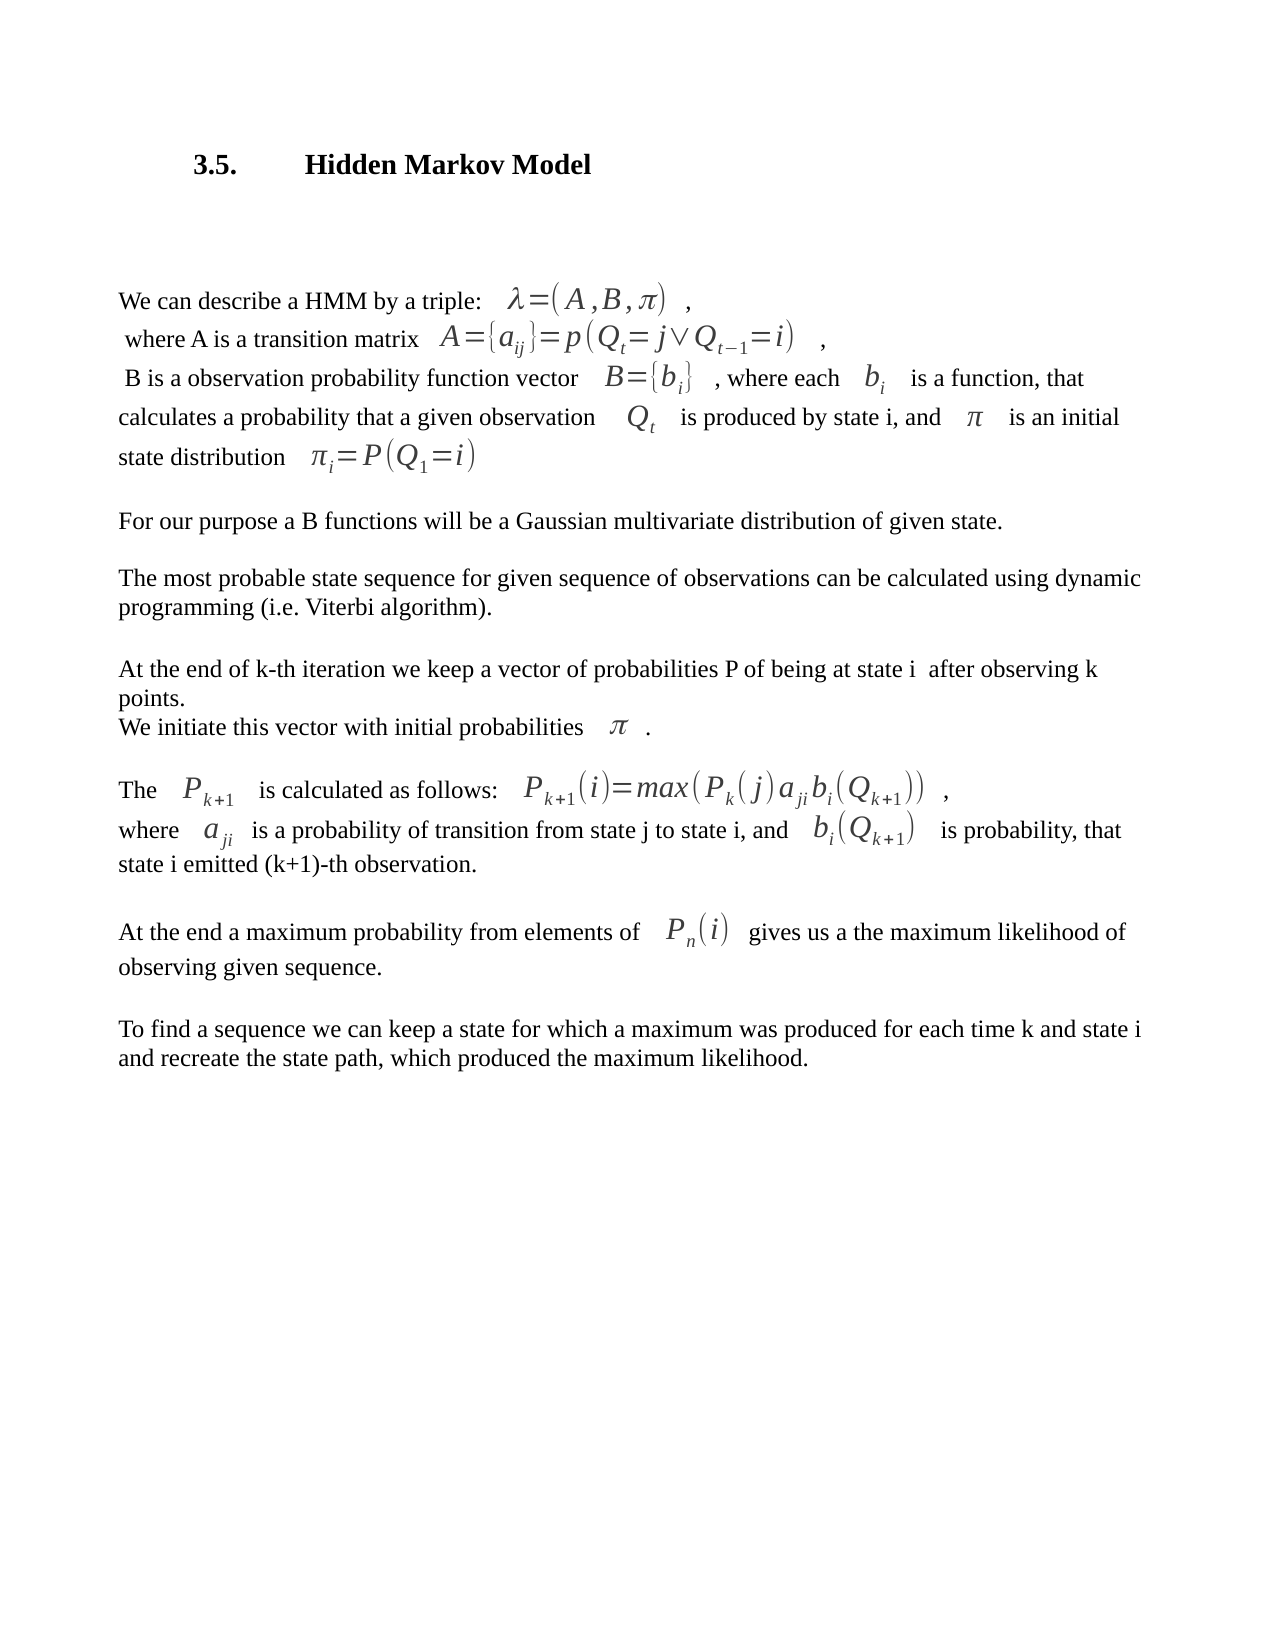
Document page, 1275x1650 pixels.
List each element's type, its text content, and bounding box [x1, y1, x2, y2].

text At the end of k-th iteration we keep a vector of probabilities P of being at state i after observing k points. [118, 654, 1157, 712]
list Hidden Markov Model [193, 147, 1157, 180]
text To find a sequence we can keep a state for which a maximum was produced for each time k and state i and recreate the state path, which produced the maximum likelihood. [118, 1014, 1157, 1071]
text The is calculated as follows: , [118, 769, 1157, 809]
text At the end a maximum probability from elements of gives us a the maximum likelihood of observing given sequence. [118, 912, 1157, 980]
text where is a probability of transition from state j to state i, and is probability, that state i emitted (k+1)-th observation. [118, 809, 1157, 878]
text We initiate this vector with initial probabilities . [118, 712, 1157, 741]
text B is a observation probability function vector , where each is a function, that calculates a probability that a given observation is produced by state i, and is an initial state distribution [118, 359, 1157, 477]
text where A is a transition matrix , [118, 319, 1157, 359]
text For our purpose a B functions will be a Gaussian multivariate distribution of given state. [118, 506, 1157, 535]
text The most probable state sequence for given sequence of observations can be calculated using dynamic programming (i.e. Viterbi algorithm). [118, 563, 1157, 621]
text We can describe a HMM by a triple: , [118, 281, 1157, 319]
